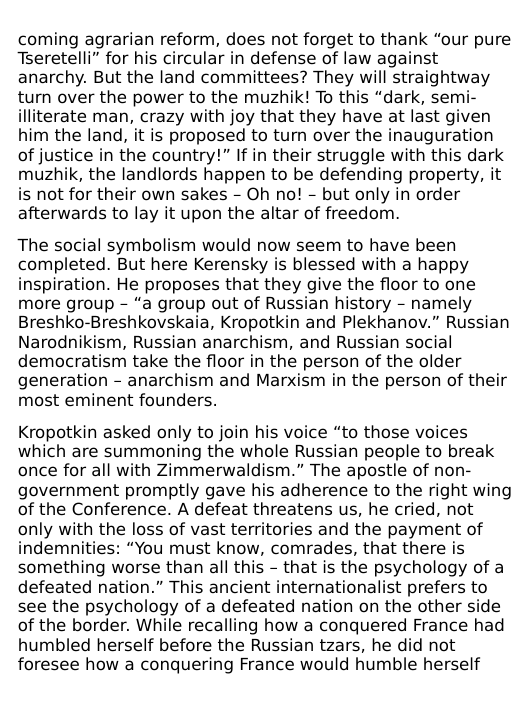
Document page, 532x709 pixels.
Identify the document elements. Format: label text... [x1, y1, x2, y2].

text Kropotkin asked only to join his voice “to those voices which are summoning the whole Russian people to break once for all with Zimmerwaldism.” The apostle of non-government promptly gave his adherence to the right wing of the Conference. A defeat threatens us, he cried, not only with the loss of vast territories and the payment of indemnities: “You must know, comrades, that there is something worse than all this – that is the psychology of a defeated nation.” This ancient internationalist prefers to see the psychology of a defeated nation on the other side of the border. While recalling how a conquered France had humbled herself before the Russian tzars, he did not foresee how a conquering France would humble herself [18, 423, 514, 674]
text The social symbolism would now seem to have been completed. But here Kerensky is blessed with a happy inspiration. He proposes that they give the floor to one more group – “a group out of Russian history – namely Breshko-Breshkovskaia, Kropotkin and Plekhanov.” Russian Narodnikism, Russian anarchism, and Russian social democratism take the floor in the person of the older generation – anarchism and Marxism in the person of their most eminent founders. [18, 236, 514, 410]
text coming agrarian reform, does not forget to thank “our pure Tseretelli” for his circular in defense of law against anarchy. But the land committees? They will straightway turn over the power to the muzhik! To this “dark, semi-illiterate man, crazy with joy that they have at last given him the land, it is proposed to turn over the inauguration of justice in the country!” If in their struggle with this dark muzhik, the landlords happen to be defending property, it is not for their own sakes – Oh no! – but only in order afterwards to lay it upon the altar of freedom. [18, 29, 514, 223]
